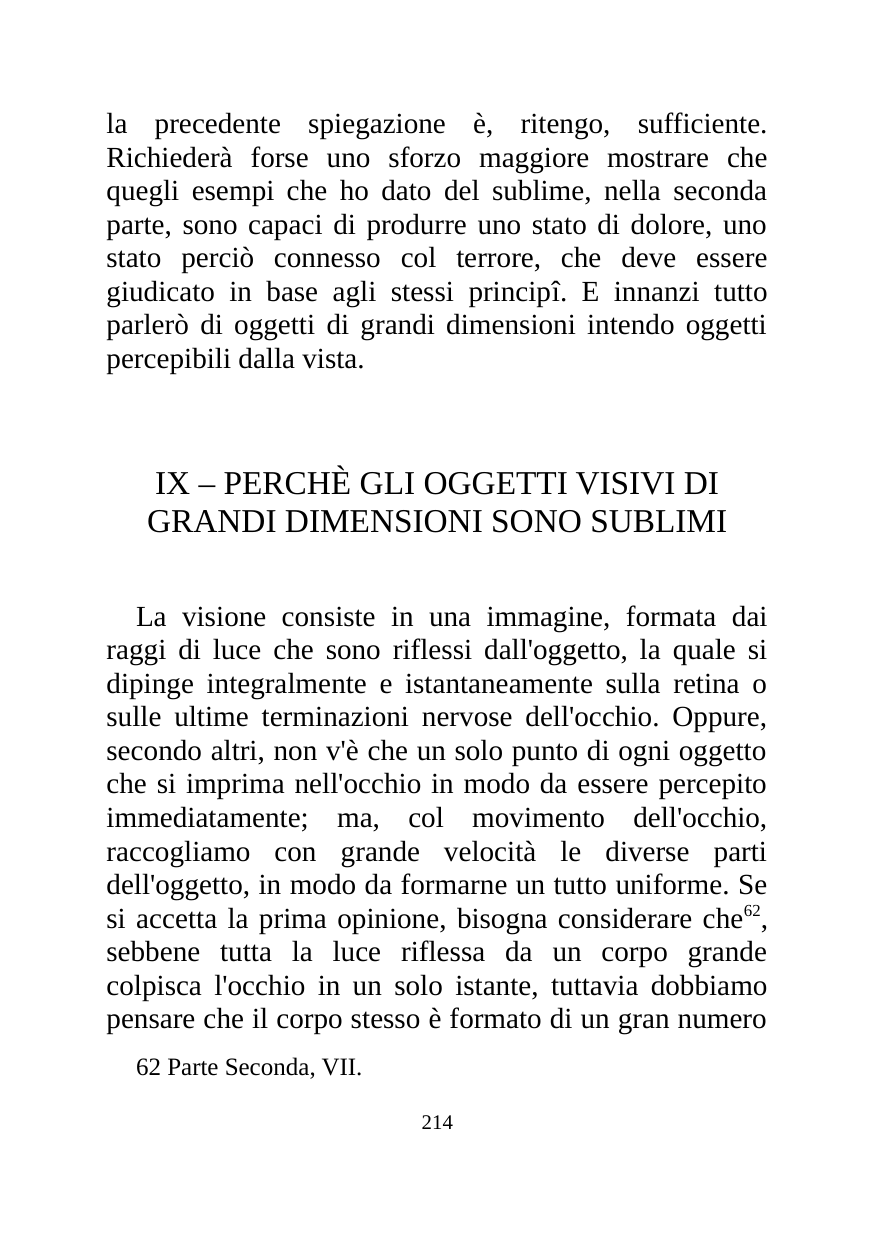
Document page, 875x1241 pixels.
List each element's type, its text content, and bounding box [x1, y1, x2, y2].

subtitle IX – PERCHÈ GLI OGGETTI VISIVI DI GRANDI DIMENSIONI SONO SUBLIMI [106, 463, 768, 540]
text la precedente spiegazione è, ritengo, sufficiente. Richiederà forse uno sforzo maggiore mostrare che quegli esempi che ho dato del sublime, nella seconda parte, sono capaci di produrre uno stato di dolore, uno stato perciò connesso col terrore, che deve essere giudicato in base agli stessi principî. E innanzi tutto parlerò di oggetti di grandi dimensioni intendo oggetti percepibili dalla vista. [106, 106, 768, 374]
text La visione consiste in una immagine, formata dai raggi di luce che sono riflessi dall'oggetto, la quale si dipinge integralmente e istantaneamente sulla retina o sulle ultime terminazioni nervose dell'occhio. Oppure, secondo altri, non v'è che un solo punto di ogni oggetto che si imprima nell'occhio in modo da essere percepito immediatamente; ma, col movimento dell'occhio, raccogliamo con grande velocità le diverse parti dell'oggetto, in modo da formarne un tutto uniforme. Se si accetta la prima opinione, bisogna considerare che, sebbene tutta la luce riflessa da un corpo grande colpisca l'occhio in un solo istante, tuttavia dobbiamo pensare che il corpo stesso è formato di un gran numero [106, 599, 768, 1035]
text Parte Seconda, VII. [106, 1052, 768, 1080]
